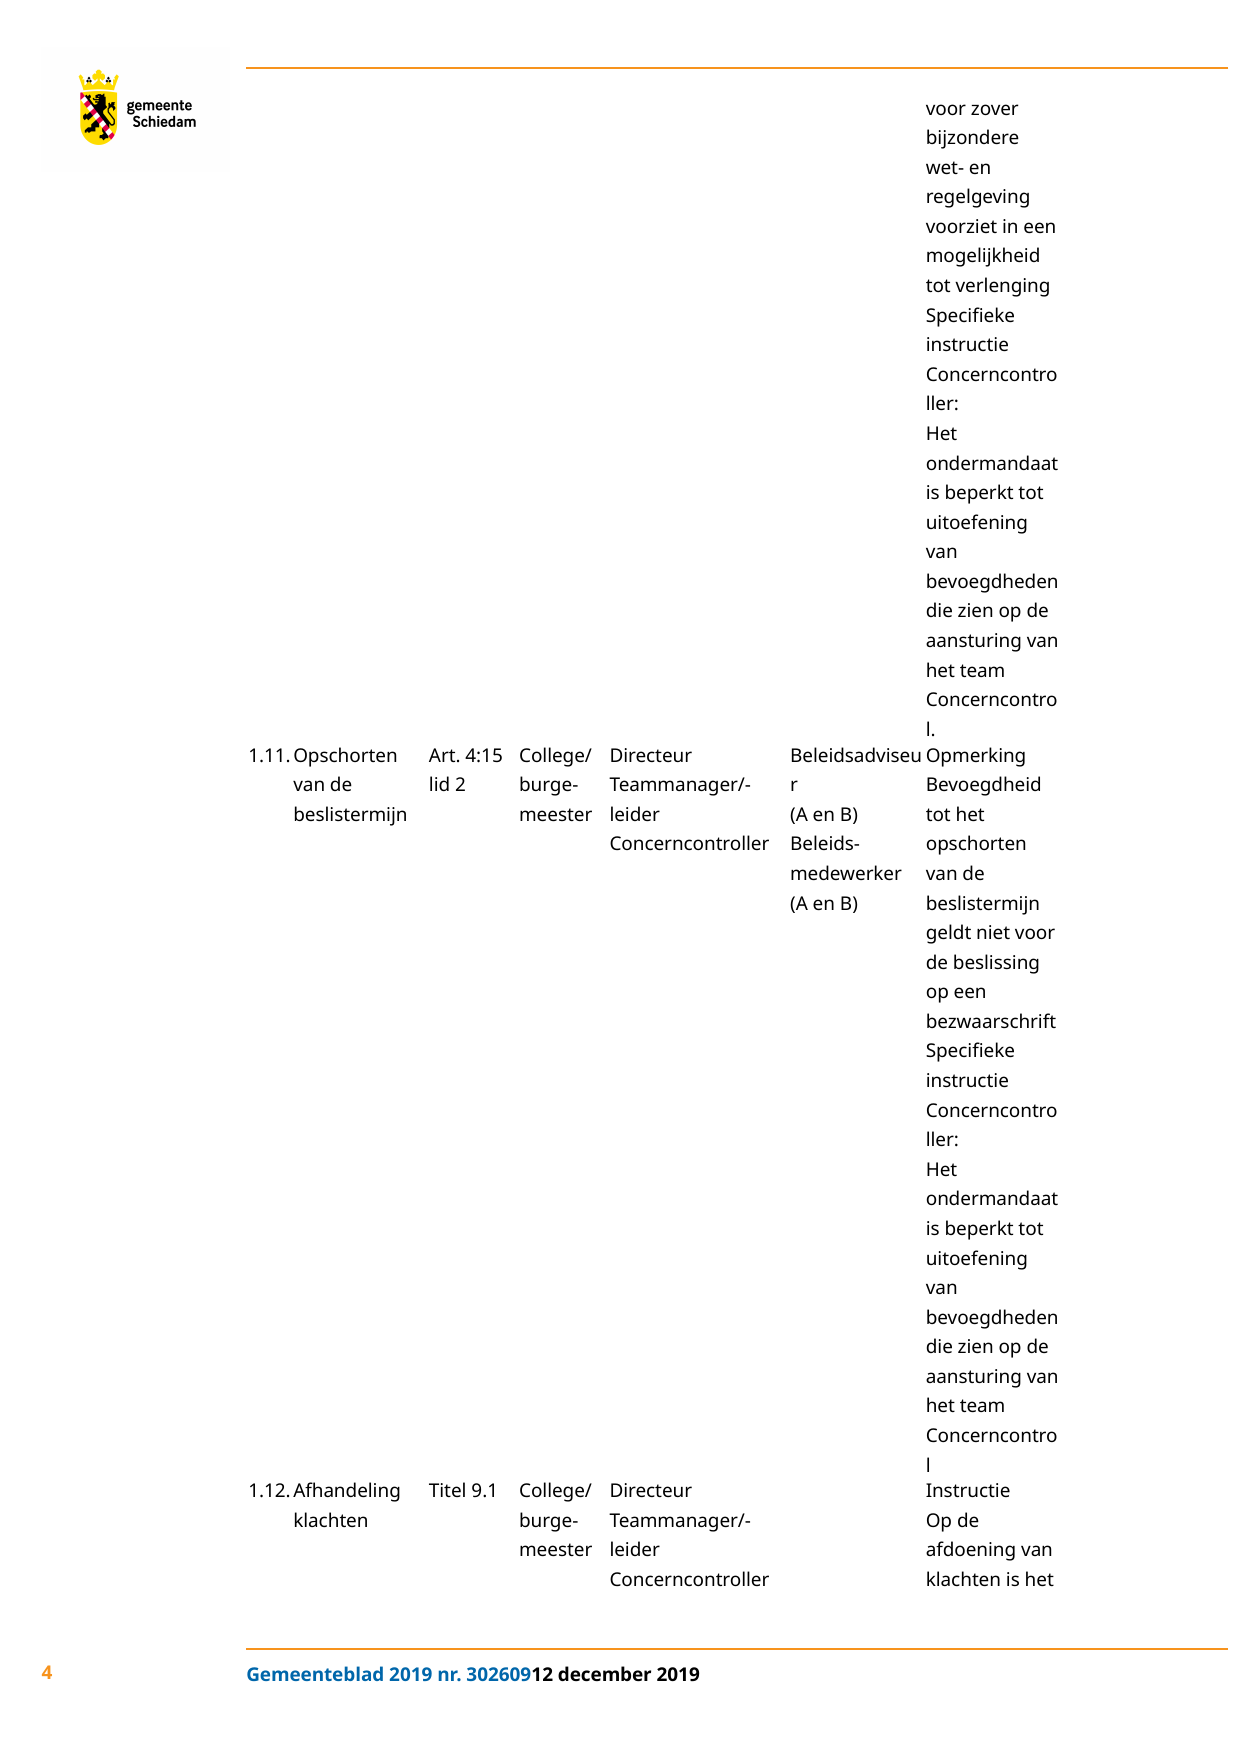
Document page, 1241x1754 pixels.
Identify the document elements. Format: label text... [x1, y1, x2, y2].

table_cell Opmerking Bevoegdheid tot het opschorten van de beslistermijn geldt niet voor de beslissing op een bezwaarschrift Specifieke instructie Concerncontroller: Het ondermandaat is beperkt tot uitoefening van bevoegdheden die zien op de aansturing van het team Concerncontrol [926, 742, 1061, 1477]
table_cell [790, 1478, 926, 1592]
table_cell Opschorten van de beslistermijn [293, 742, 429, 1477]
table_cell [293, 95, 429, 742]
table_cell [429, 95, 519, 742]
table_cell [519, 95, 609, 742]
table_cell Titel 9.1 [429, 1478, 519, 1592]
table_cell [248, 95, 293, 742]
table_cell [790, 95, 926, 742]
table_cell 1.11. [248, 742, 293, 1477]
table_cell Beleidsadviseur (A en B) Beleids-medewerker (A en B) [790, 742, 926, 1477]
table_cell [609, 95, 790, 742]
picture [41, 47, 231, 172]
table_cell 1.12. [248, 1478, 293, 1592]
table_cell College/ burge-meester [519, 742, 609, 1477]
table_cell College/ burge-meester [519, 1478, 609, 1592]
table_cell voor zover bijzondere wet- en regelgeving voorziet in een mogelijkheid tot verlenging Specifieke instructie Concerncontroller: Het ondermandaat is beperkt tot uitoefening van bevoegdheden die zien op de aansturing van het team Concerncontrol. [926, 95, 1061, 742]
table_cell Instructie Op de afdoening van klachten is het [926, 1478, 1061, 1592]
table_cell Afhandeling klachten [293, 1478, 429, 1592]
table_cell Art. 4:15 lid 2 [429, 742, 519, 1477]
table_cell Directeur Teammanager/-leider Concerncontroller [609, 742, 790, 1477]
table_cell Directeur Teammanager/-leider Concerncontroller [609, 1478, 790, 1592]
